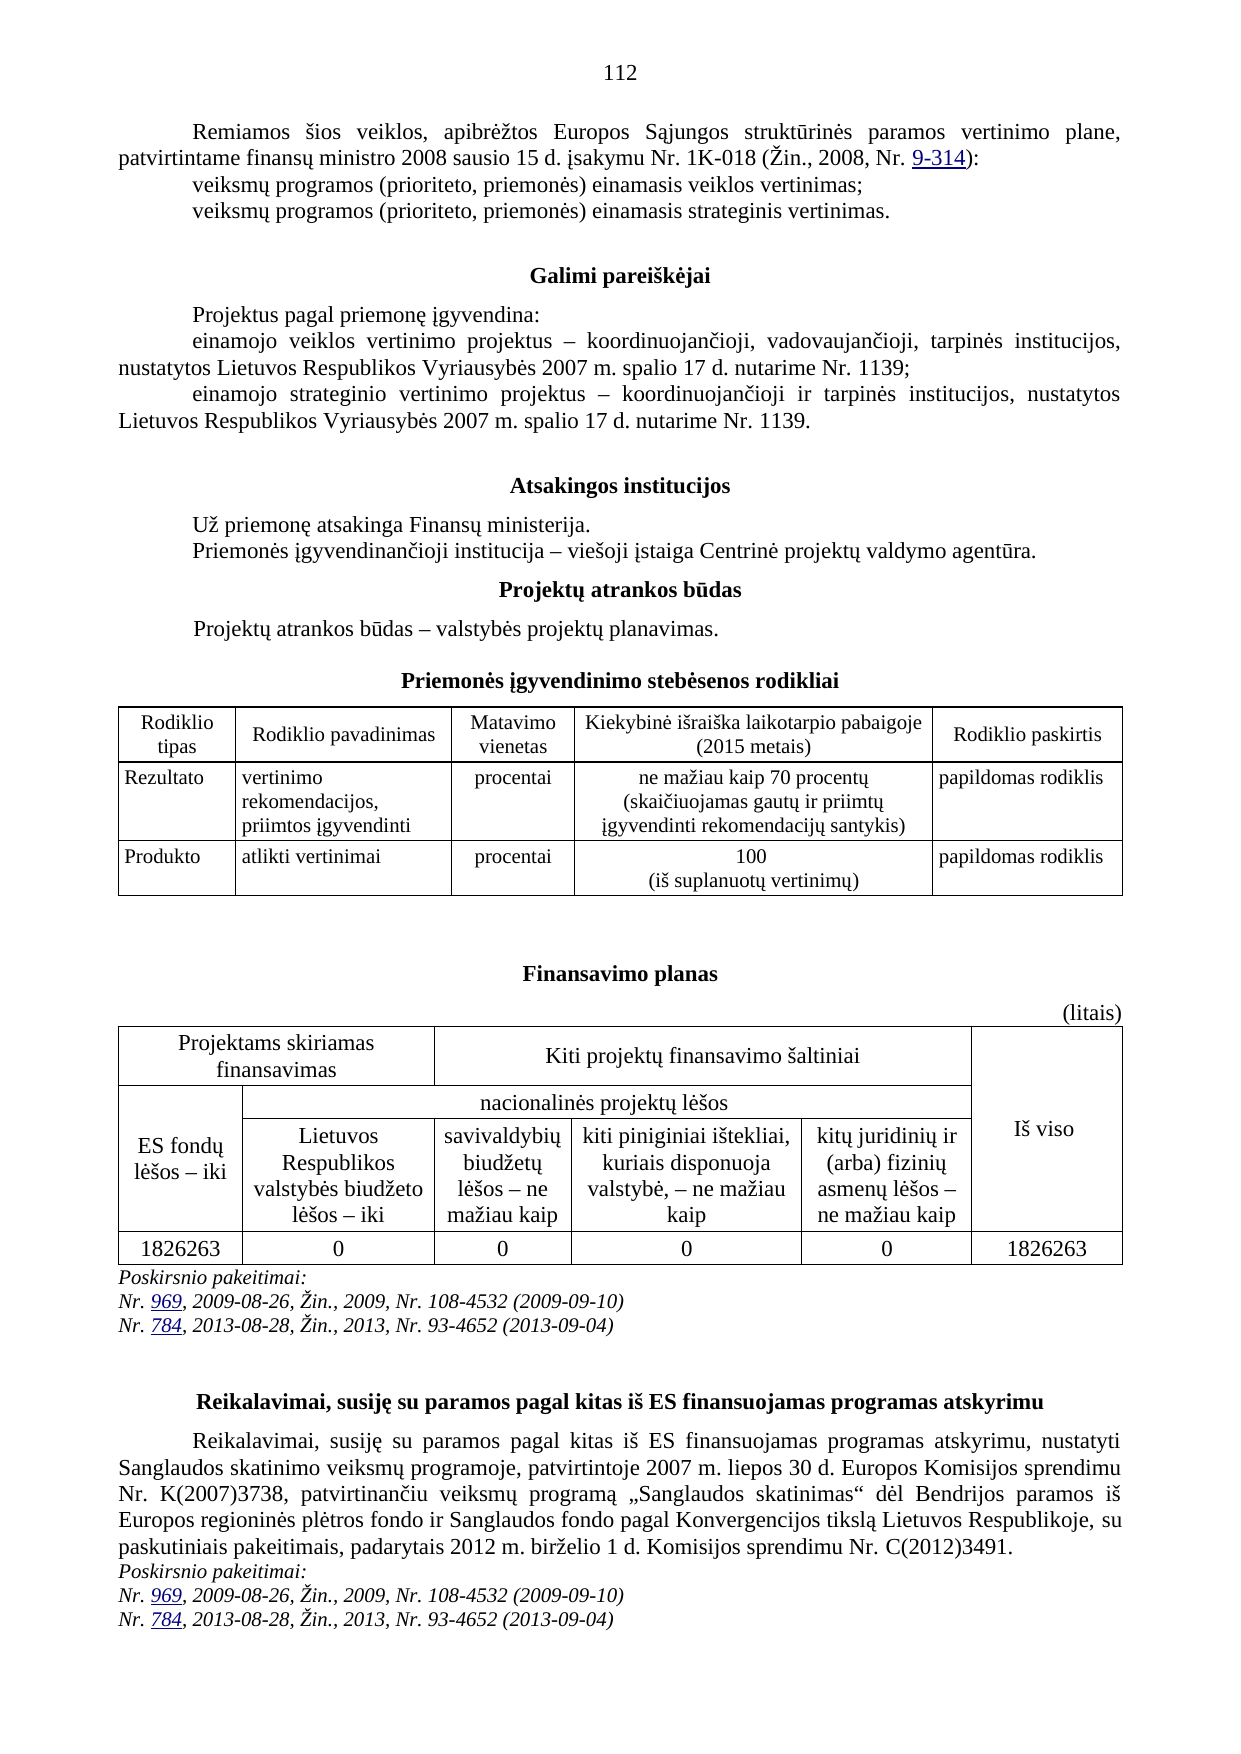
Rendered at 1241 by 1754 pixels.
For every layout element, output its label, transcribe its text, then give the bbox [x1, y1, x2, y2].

table_cell papildomas rodiklis [933, 841, 1122, 895]
table_cell atlikti vertinimai [236, 841, 451, 895]
text Priemonės įgyvendinimo stebėsenos rodikliai [118, 667, 1122, 694]
table_header Rodiklio paskirtis [933, 708, 1122, 761]
text Nr. 969, 2009-08-26, Žin., 2009, Nr. 108-4532 (2009-09-10) [118, 1583, 1122, 1607]
table_header Kiti projektų finansavimo šaltiniai [435, 1027, 971, 1085]
text Nr. 969, 2009-08-26, Žin., 2009, Nr. 108-4532 (2009-09-10) [118, 1289, 1122, 1313]
text (litais) [118, 999, 1122, 1026]
text Finansavimo planas [118, 960, 1122, 987]
text Galimi pareiškėjai [118, 262, 1122, 289]
table_cell Lietuvos Respublikos valstybės biudžeto lėšos – iki [243, 1119, 434, 1231]
text veiksmų programos (prioriteto, priemonės) einamasis strateginis vertinimas. [118, 197, 1122, 223]
text Poskirsnio pakeitimai: [118, 1559, 1122, 1583]
text einamojo veiklos vertinimo projektus – koordinuojančioji, vadovaujančioji, tarpinės institucijos, nustatytos Lietuvos Respublikos Vyriausybės 2007 m. spalio 17 d. nutarime Nr. 1139; [118, 328, 1122, 380]
table_cell kiti piniginiai ištekliai, kuriais disponuoja valstybė, – ne mažiau kaip [572, 1119, 801, 1231]
table_cell 1826263 [119, 1232, 242, 1264]
table_header Projektams skiriamas finansavimas [119, 1027, 434, 1085]
text Nr. 784, 2013-08-28, Žin., 2013, Nr. 93-4652 (2013-09-04) [118, 1313, 1122, 1337]
table_cell Produkto [119, 841, 235, 895]
table_cell papildomas rodiklis [933, 763, 1122, 840]
table_cell Rezultato [119, 763, 235, 840]
text veiksmų programos (prioriteto, priemonės) einamasis veiklos vertinimas; [118, 171, 1122, 197]
table_cell ES fondų lėšos – iki [119, 1086, 242, 1231]
text Projektų atrankos būdas – valstybės projektų planavimas. [118, 615, 1122, 641]
text Reikalavimai, susiję su paramos pagal kitas iš ES finansuojamas programas atskyrimu [118, 1388, 1122, 1415]
table_header Rodiklio pavadinimas [236, 708, 451, 761]
table_cell 0 [802, 1232, 971, 1264]
text Nr. 784, 2013-08-28, Žin., 2013, Nr. 93-4652 (2013-09-04) [118, 1607, 1122, 1631]
table_header Iš viso [972, 1027, 1122, 1231]
table_cell kitų juridinių ir (arba) fizinių asmenų lėšos – ne mažiau kaip [802, 1119, 971, 1231]
table_cell nacionalinės projektų lėšos [243, 1086, 971, 1118]
table_header Matavimo vienetas [452, 708, 574, 761]
table_cell ne mažiau kaip 70 procentų (skaičiuojamas gautų ir priimtų įgyvendinti rekomendacijų santykis) [575, 763, 932, 840]
table_cell procentai [452, 841, 574, 895]
text Atsakingos institucijos [118, 472, 1122, 498]
table_cell 1826263 [972, 1232, 1122, 1264]
text Priemonės įgyvendinančioji institucija – viešoji įstaiga Centrinė projektų valdymo agentūra. [118, 537, 1122, 563]
text Už priemonę atsakinga Finansų ministerija. [118, 511, 1122, 537]
table_cell 0 [435, 1232, 571, 1264]
text Projektų atrankos būdas [118, 576, 1122, 602]
text Poskirsnio pakeitimai: [118, 1265, 1122, 1289]
table_cell procentai [452, 763, 574, 840]
text einamojo strateginio vertinimo projektus – koordinuojančioji ir tarpinės institucijos, nustatytos Lietuvos Respublikos Vyriausybės 2007 m. spalio 17 d. nutarime Nr. 1139. [118, 380, 1122, 433]
table_cell vertinimo rekomendacijos, priimtos įgyvendinti [236, 763, 451, 840]
text Reikalavimai, susiję su paramos pagal kitas iš ES finansuojamas programas atskyrimu, nustatyti Sanglaudos skatinimo veiksmų programoje, patvirtintoje 2007 m. liepos 30 d. Europos Komisijos sprendimu Nr. K(2007)3738, patvirtinančiu veiksmų programą „Sanglaudos skatinimas“ dėl Bendrijos paramos iš Europos regioninės plėtros fondo ir Sanglaudos fondo pagal Konvergencijos tikslą Lietuvos Respublikoje, su paskutiniais pakeitimais, padarytais 2012 m. birželio 1 d. Komisijos sprendimu Nr. C(2012)3491. [118, 1427, 1122, 1559]
table_header Kiekybinė išraiška laikotarpio pabaigoje (2015 metais) [575, 708, 932, 761]
table_cell savivaldybių biudžetų lėšos – ne mažiau kaip [435, 1119, 571, 1231]
text Remiamos šios veiklos, apibrėžtos Europos Sąjungos struktūrinės paramos vertinimo plane, patvirtintame finansų ministro 2008 sausio 15 d. įsakymu Nr. 1K-018 (Žin., 2008, Nr. 9-314): [118, 118, 1122, 171]
table_cell 0 [572, 1232, 801, 1264]
table_cell 0 [243, 1232, 434, 1264]
text Projektus pagal priemonę įgyvendina: [118, 301, 1122, 328]
table_cell 100 (iš suplanuotų vertinimų) [575, 841, 932, 895]
table_header Rodiklio tipas [119, 708, 235, 761]
